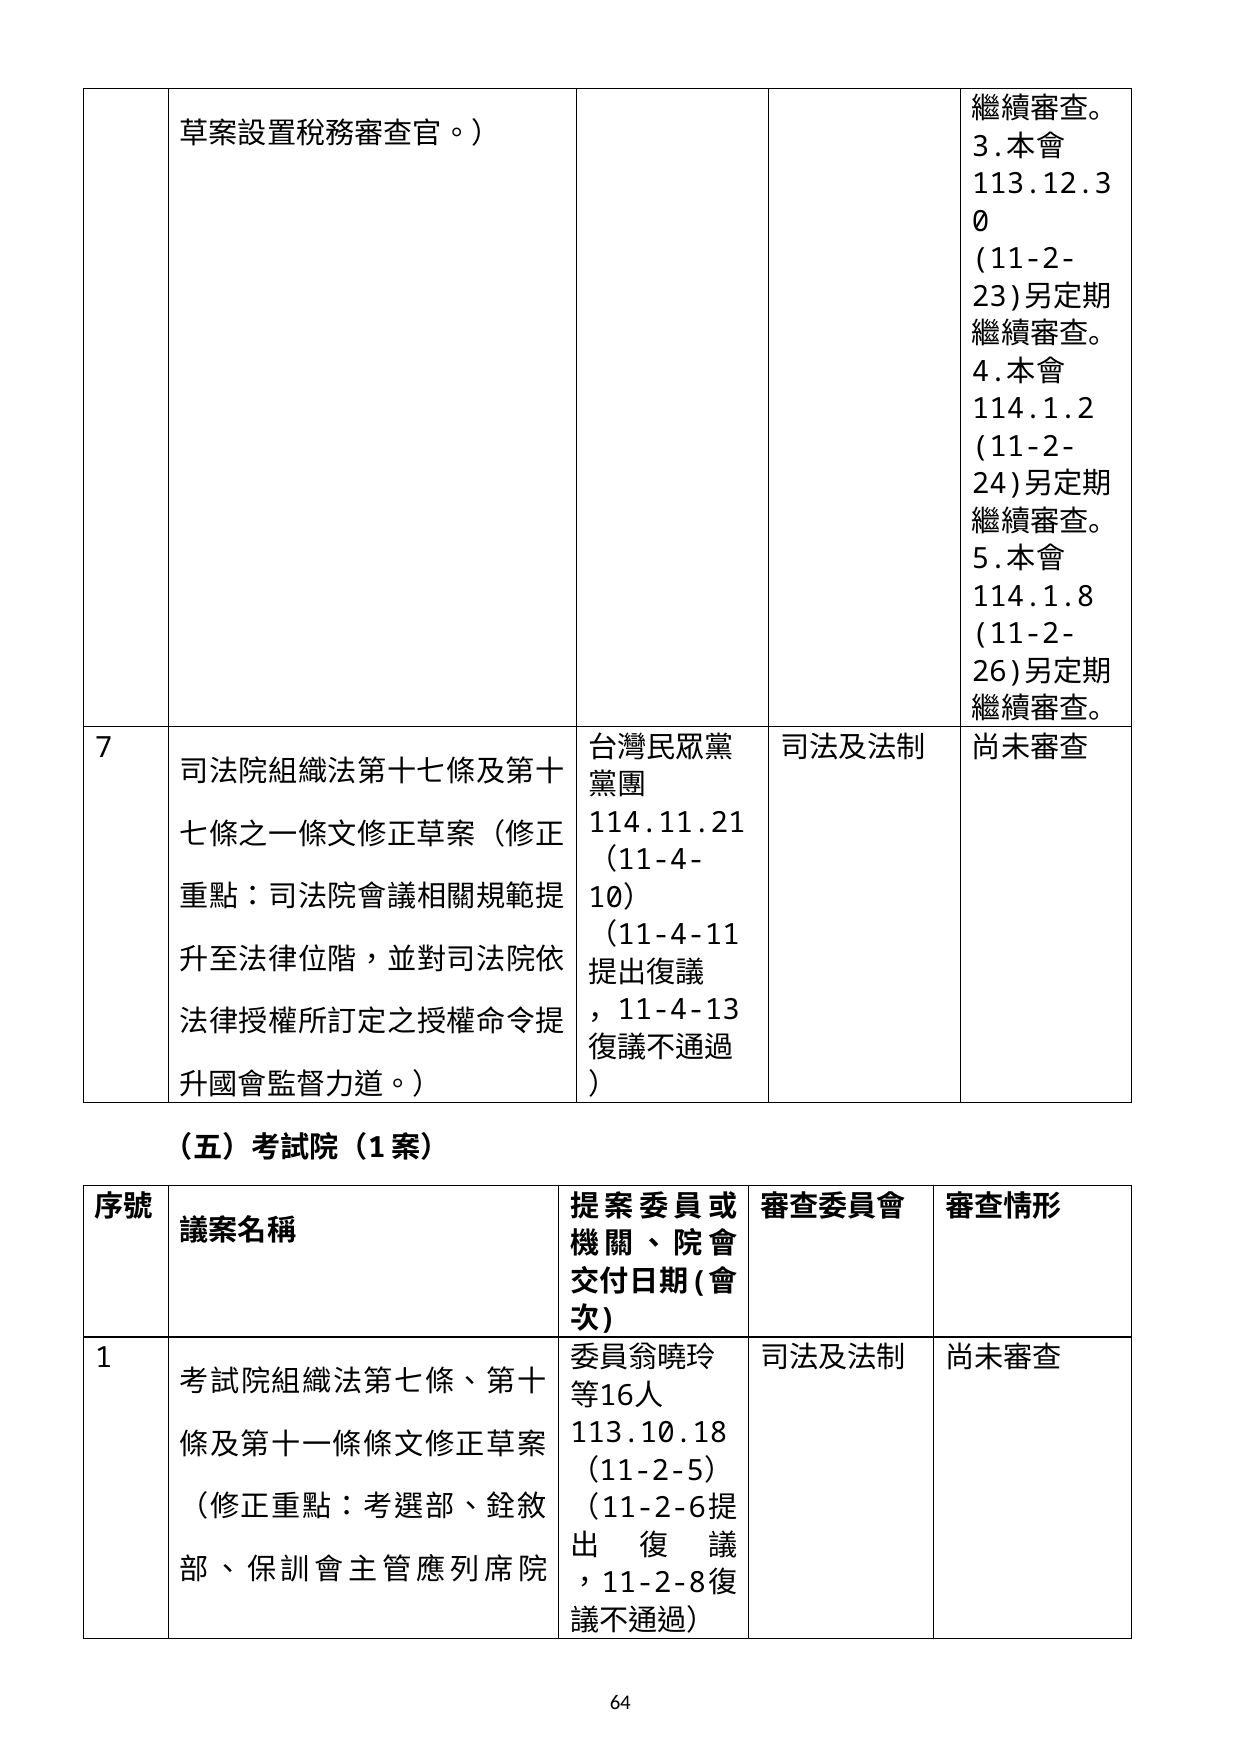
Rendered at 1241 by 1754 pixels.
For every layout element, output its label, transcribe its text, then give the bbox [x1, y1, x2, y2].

table_cell [577, 89, 768, 726]
table_header 審查委員會 [749, 1186, 933, 1336]
table_header 序號 [84, 1186, 168, 1336]
table_header 議案名稱 [169, 1186, 558, 1336]
table_cell 考試院組織法第七條、第十條及第十一條條文修正草案（修正重點：考選部、銓敘部、保訓會主管應列席院 [169, 1338, 558, 1637]
table_cell 尚未審查 [934, 1338, 1131, 1637]
table_cell 1 [84, 1338, 168, 1637]
subtitle （五）考試院（1案） [164, 1123, 1165, 1166]
table_cell 繼續審查。 3.本會 113.12.30 (11-2-23)另定期繼續審查。 4.本會 114.1.2 (11-2-24)另定期繼續審查。 5.本會 114.1.8 (11-2-26)另定期繼續審查。 [961, 89, 1131, 726]
table_cell [84, 89, 168, 726]
table_cell 7 [84, 727, 168, 1102]
table_cell 司法院組織法第十七條及第十七條之一條文修正草案（修正重點：司法院會議相關規範提升至法律位階，並對司法院依法律授權所訂定之授權命令提升國會監督力道。） [169, 727, 576, 1102]
table_header 提案委員或機關、院會交付日期(會次) [559, 1186, 748, 1336]
table_cell 委員翁曉玲 等16人 113.10.18 （11-2-5） （11-2-6提出復議，11-2-8復議不通過） [559, 1338, 748, 1637]
table_cell 尚未審查 [961, 727, 1131, 1102]
table_cell 台灣民眾黨黨團 114.11.21 （11-4-10） （11-4-11提出復議，11-4-13復議不通過） [577, 727, 768, 1102]
table_cell 司法及法制 [769, 727, 960, 1102]
table_header 審查情形 [934, 1186, 1131, 1336]
table_cell 草案設置稅務審查官。） [169, 89, 576, 726]
table_cell 司法及法制 [749, 1338, 933, 1637]
table_cell [769, 89, 960, 726]
